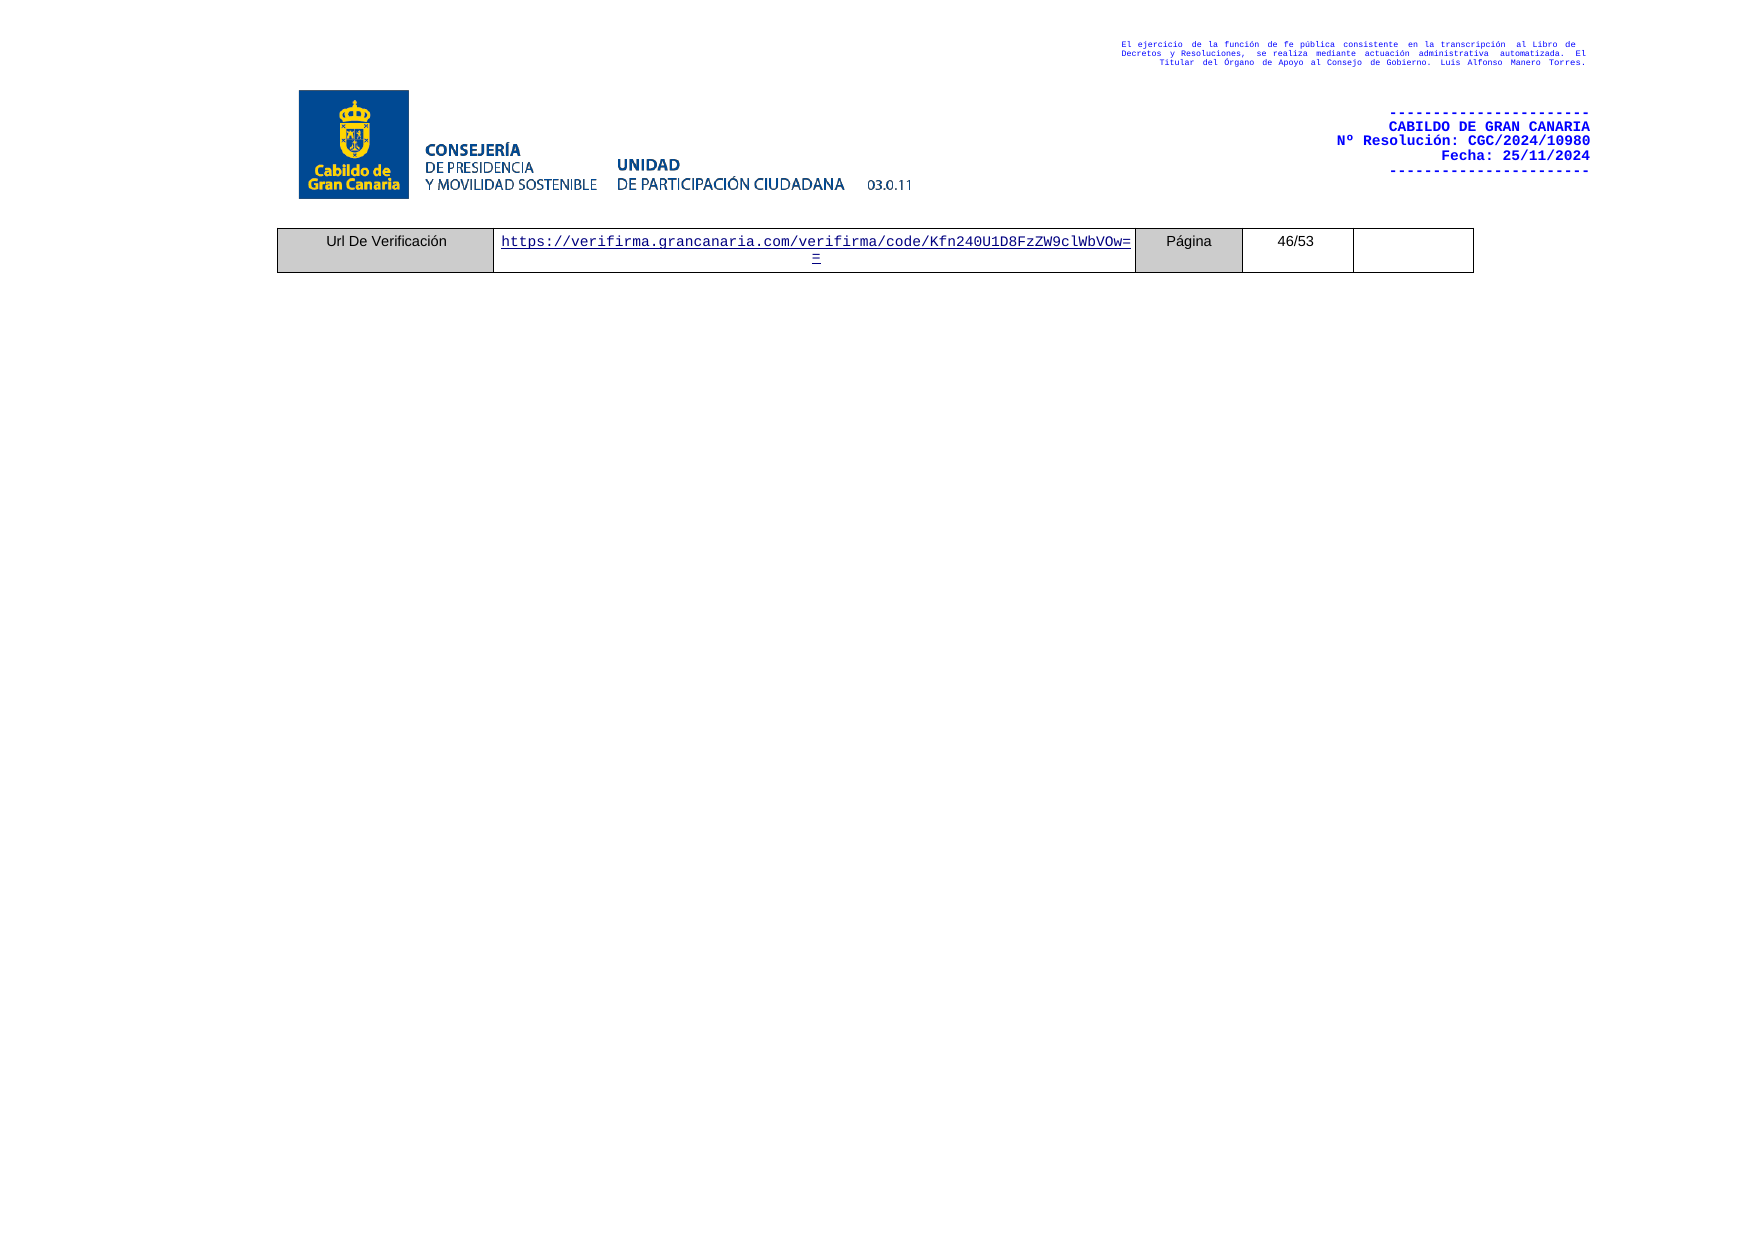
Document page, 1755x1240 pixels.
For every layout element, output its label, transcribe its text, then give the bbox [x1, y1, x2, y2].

table_cell https://verifirma.grancanaria.com/verifirma/code/Kfn240U1D8FzZW9clWbVOw= = [494, 229, 1135, 272]
table_cell Página [1136, 229, 1242, 272]
table_cell 46/53 [1243, 229, 1353, 272]
table_header [1354, 229, 1473, 272]
table_cell Url De Verificación [278, 229, 493, 272]
